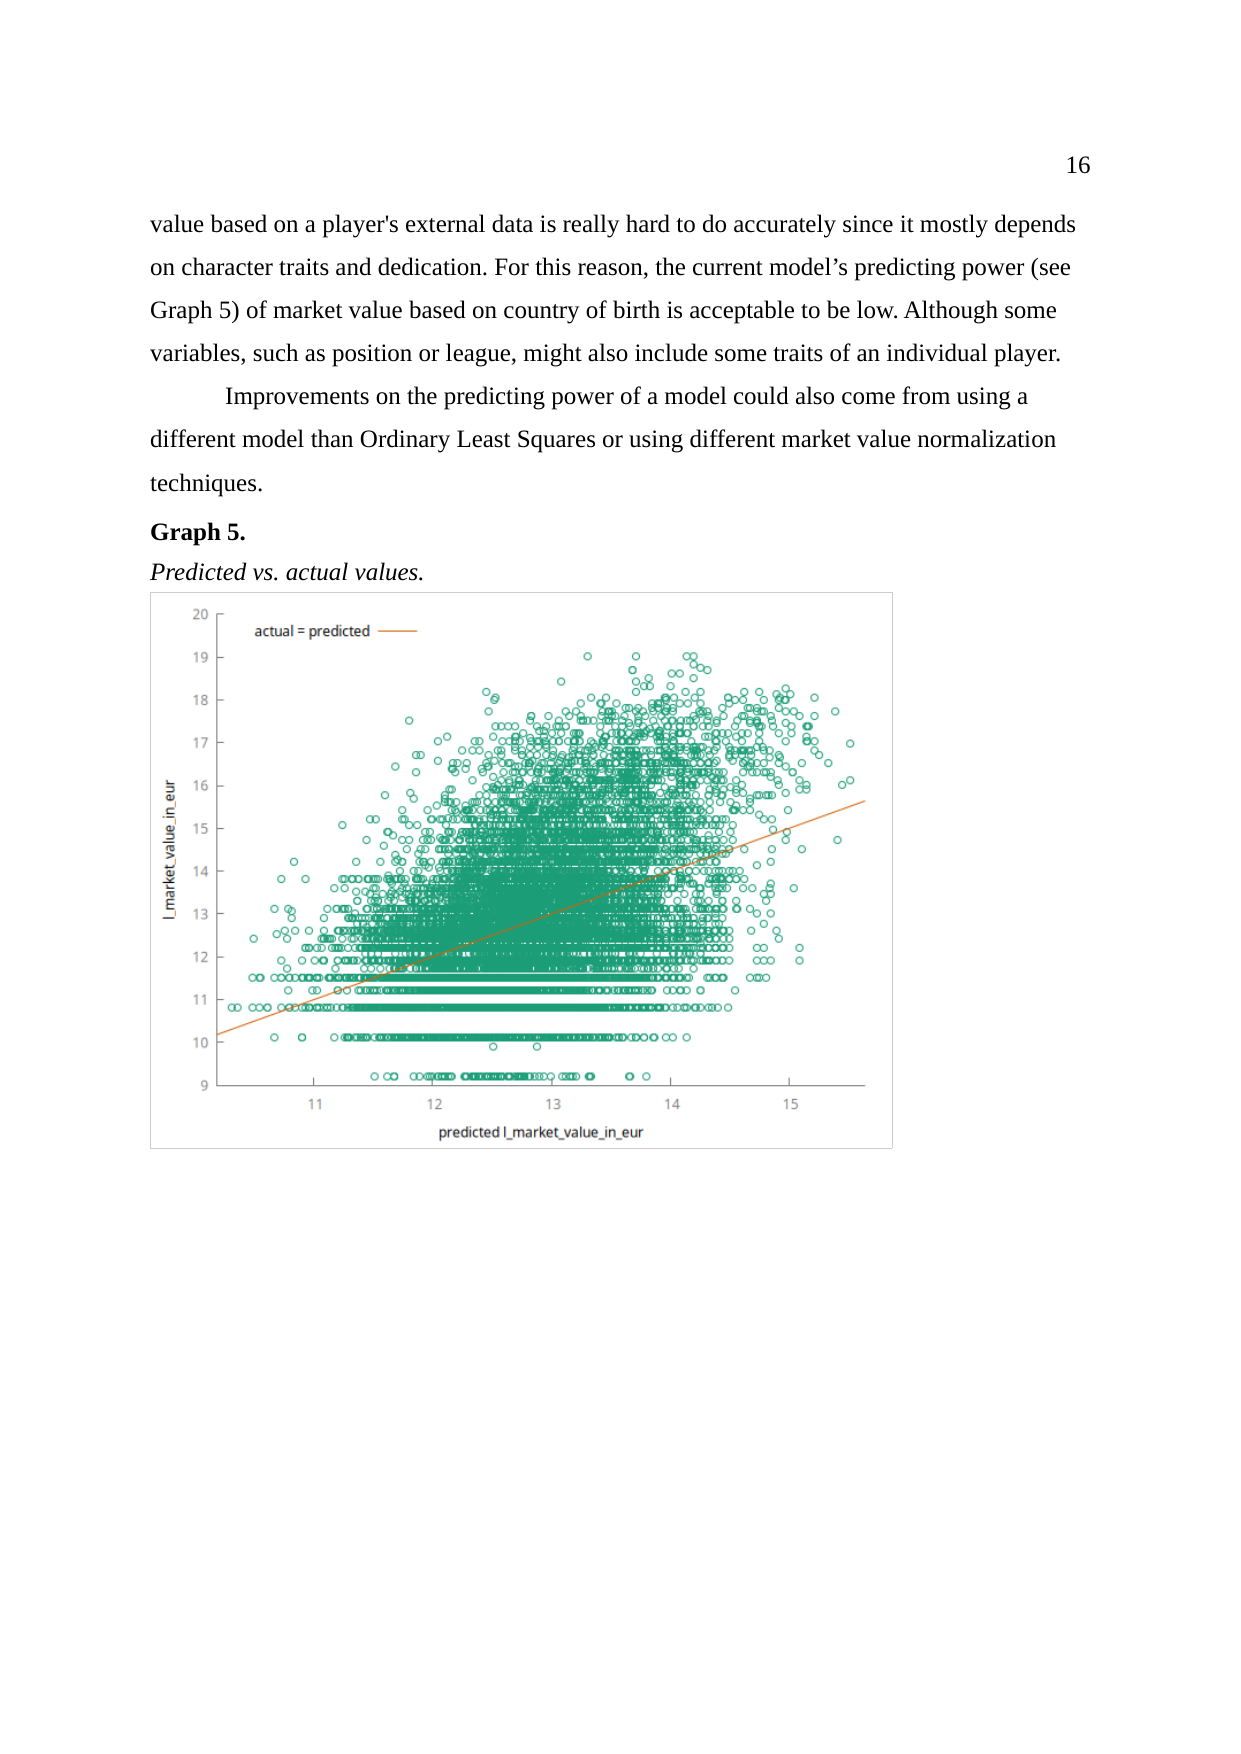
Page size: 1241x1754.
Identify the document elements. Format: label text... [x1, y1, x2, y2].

text Graph 5. [150, 517, 1090, 546]
text Predicted vs. actual values. [150, 557, 1090, 586]
text value based on a player's external data is really hard to do accurately since it mostly depends on character traits and dedication. For this reason, the current model’s predicting power (see Graph 5) of market value based on country of birth is acceptable to be low. Although some variables, such as position or league, might also include some traits of an individual player. [150, 209, 1090, 367]
text Improvements on the predicting power of a model could also come from using a different model than Ordinary Least Squares or using different market value normalization techniques. [150, 381, 1090, 496]
picture [153, 595, 890, 1146]
